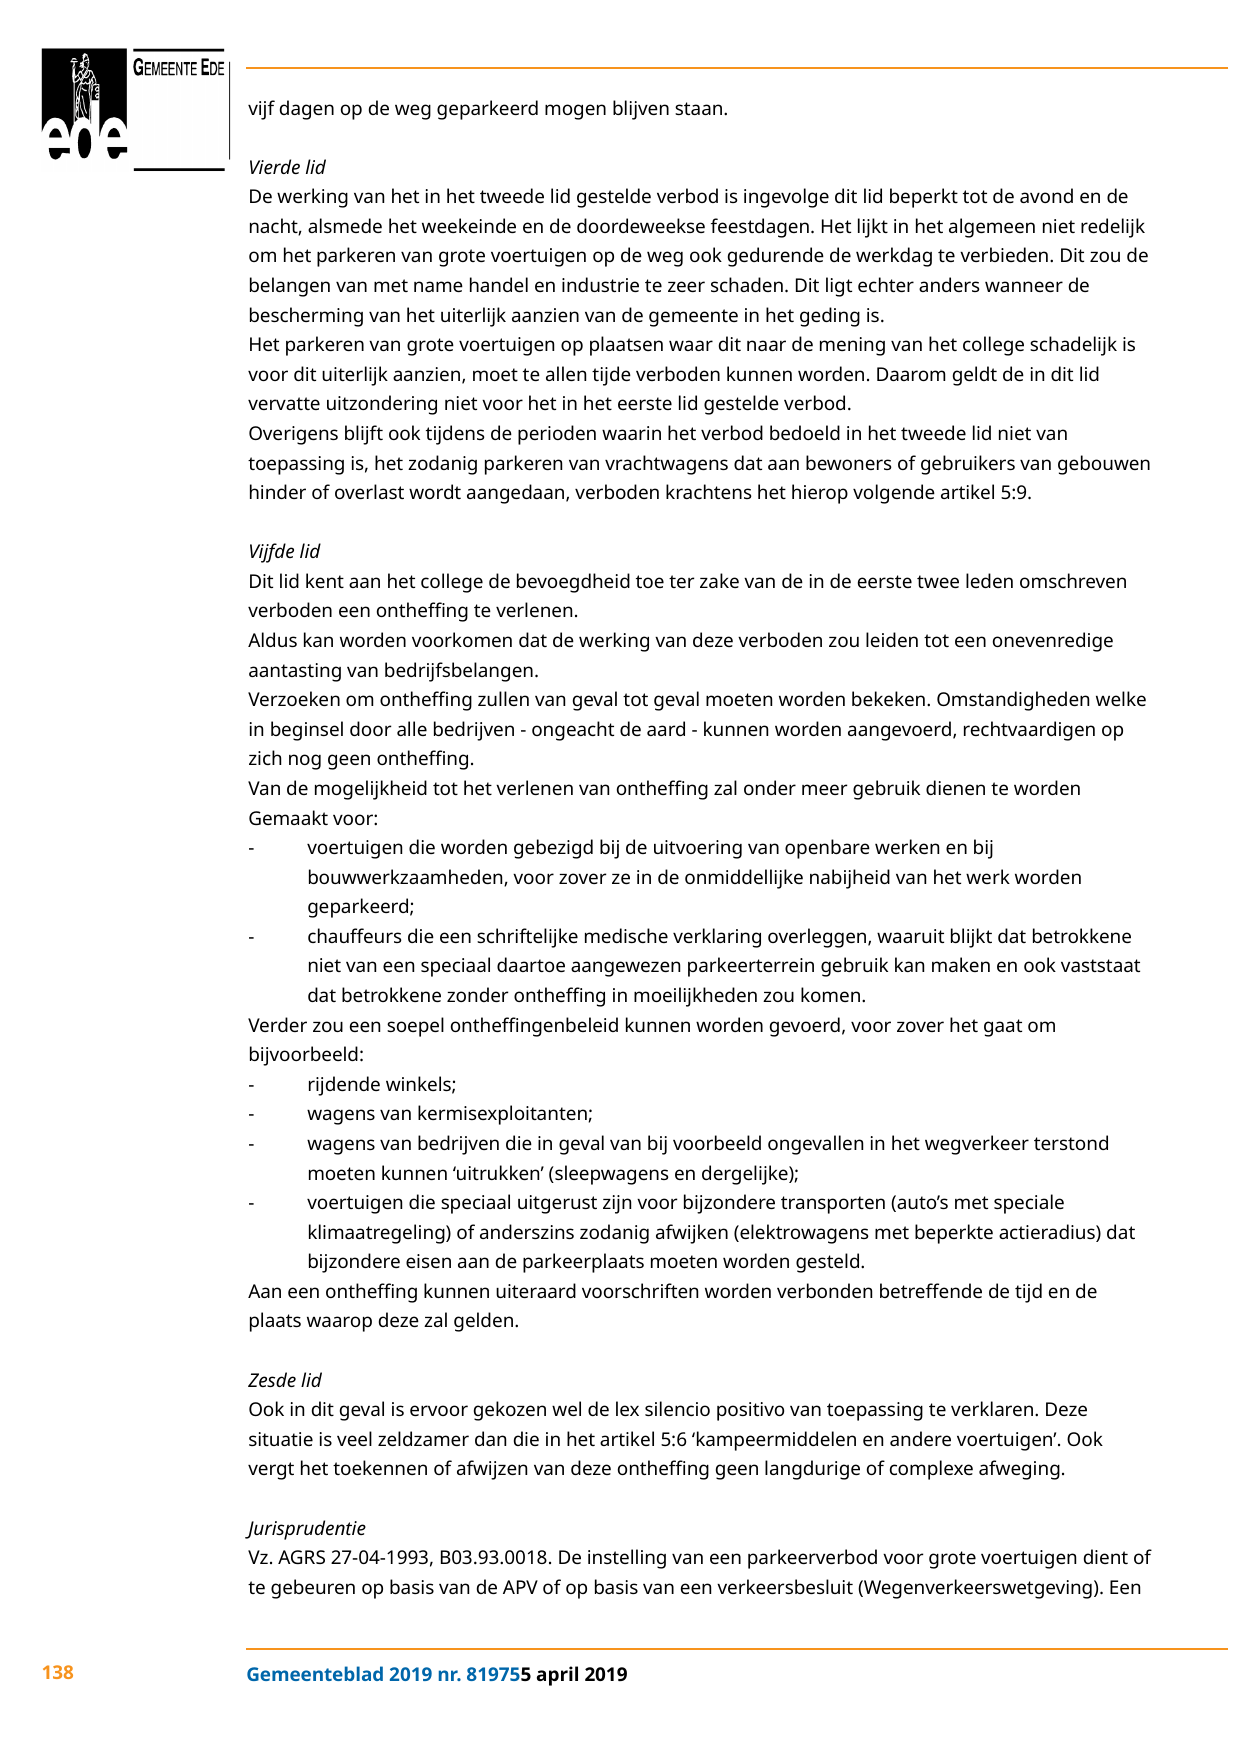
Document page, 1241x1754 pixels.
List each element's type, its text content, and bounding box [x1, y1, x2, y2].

text Ook in dit geval is ervoor gekozen wel de lex silencio positivo van toepassing te verklaren. Deze situatie is veel zeldzamer dan die in het artikel 5:6 ‘kampeermiddelen en andere voertuigen’. Ook vergt het toekennen of afwijzen van deze ontheffing geen langdurige of complexe afweging. [248, 1396, 1152, 1481]
text Verder zou een soepel ontheffingenbeleid kunnen worden gevoerd, voor zover het gaat om bijvoorbeeld: [248, 1012, 1152, 1067]
text Jurisprudentie [248, 1515, 1152, 1541]
text Aldus kan worden voorkomen dat de werking van deze verboden zou leiden tot een onevenredige aantasting van bedrijfsbelangen. [248, 627, 1152, 683]
text Vz. AGRS 27-04-1993, B03.93.0018. De instelling van een parkeerverbod voor grote voertuigen dient of te gebeuren op basis van de APV of op basis van een verkeersbesluit (Wegenverkeerswetgeving). Een [248, 1544, 1152, 1600]
text Het parkeren van grote voertuigen op plaatsen waar dit naar de mening van het college schadelijk is voor dit uiterlijk aanzien, moet te allen tijde verboden kunnen worden. Daarom geldt de in dit lid vervatte uitzondering niet voor het in het eerste lid gestelde verbod. [248, 331, 1152, 416]
text Zesde lid [248, 1367, 1152, 1393]
text Van de mogelijkheid tot het verlenen van ontheffing zal onder meer gebruik dienen te worden [248, 775, 1152, 801]
text vijf dagen op de weg geparkeerd mogen blijven staan. [248, 95, 1152, 121]
text Overigens blijft ook tijdens de perioden waarin het verbod bedoeld in het tweede lid niet van toepassing is, het zodanig parkeren van vrachtwagens dat aan bewoners of gebruikers van gebouwen hinder of overlast wordt aangedaan, verboden krachtens het hierop volgende artikel 5:9. [248, 420, 1152, 505]
list rijdende winkels; [248, 1071, 1152, 1097]
picture [41, 47, 231, 172]
text Vierde lid [248, 154, 1152, 180]
list voertuigen die worden gebezigd bij de uitvoering van openbare werken en bij bouwwerkzaamheden, voor zover ze in de onmiddellijke nabijheid van het werk worden geparkeerd; [248, 834, 1152, 919]
list wagens van bedrijven die in geval van bij voorbeeld ongevallen in het wegverkeer terstond moeten kunnen ‘uitrukken’ (sleepwagens en dergelijke); [248, 1130, 1152, 1186]
list wagens van kermisexploitanten; [248, 1101, 1152, 1126]
text Gemaakt voor: [248, 805, 1152, 831]
text Vijfde lid [248, 538, 1152, 564]
text Verzoeken om ontheffing zullen van geval tot geval moeten worden bekeken. Omstandigheden welke in beginsel door alle bedrijven - ongeacht de aard - kunnen worden aangevoerd, rechtvaardigen op zich nog geen ontheffing. [248, 686, 1152, 771]
list chauffeurs die een schriftelijke medische verklaring overleggen, waaruit blijkt dat betrokkene niet van een speciaal daartoe aangewezen parkeerterrein gebruik kan maken en ook vaststaat dat betrokkene zonder ontheffing in moeilijkheden zou komen. [248, 923, 1152, 1008]
text Dit lid kent aan het college de bevoegdheid toe ter zake van de in de eerste twee leden omschreven verboden een ontheffing te verlenen. [248, 568, 1152, 623]
text De werking van het in het tweede lid gestelde verbod is ingevolge dit lid beperkt tot de avond en de nacht, alsmede het weekeinde en de doordeweekse feestdagen. Het lijkt in het algemeen niet redelijk om het parkeren van grote voertuigen op de weg ook gedurende de werkdag te verbieden. Dit zou de belangen van met name handel en industrie te zeer schaden. Dit ligt echter anders wanneer de bescherming van het uiterlijk aanzien van de gemeente in het geding is. [248, 183, 1152, 328]
text Aan een ontheffing kunnen uiteraard voorschriften worden verbonden betreffende de tijd en de plaats waarop deze zal gelden. [248, 1278, 1152, 1333]
list voertuigen die speciaal uitgerust zijn voor bijzondere transporten (auto’s met speciale klimaatregeling) of anderszins zodanig afwijken (elektrowagens met beperkte actieradius) dat bijzondere eisen aan de parkeerplaats moeten worden gesteld. [248, 1189, 1152, 1274]
